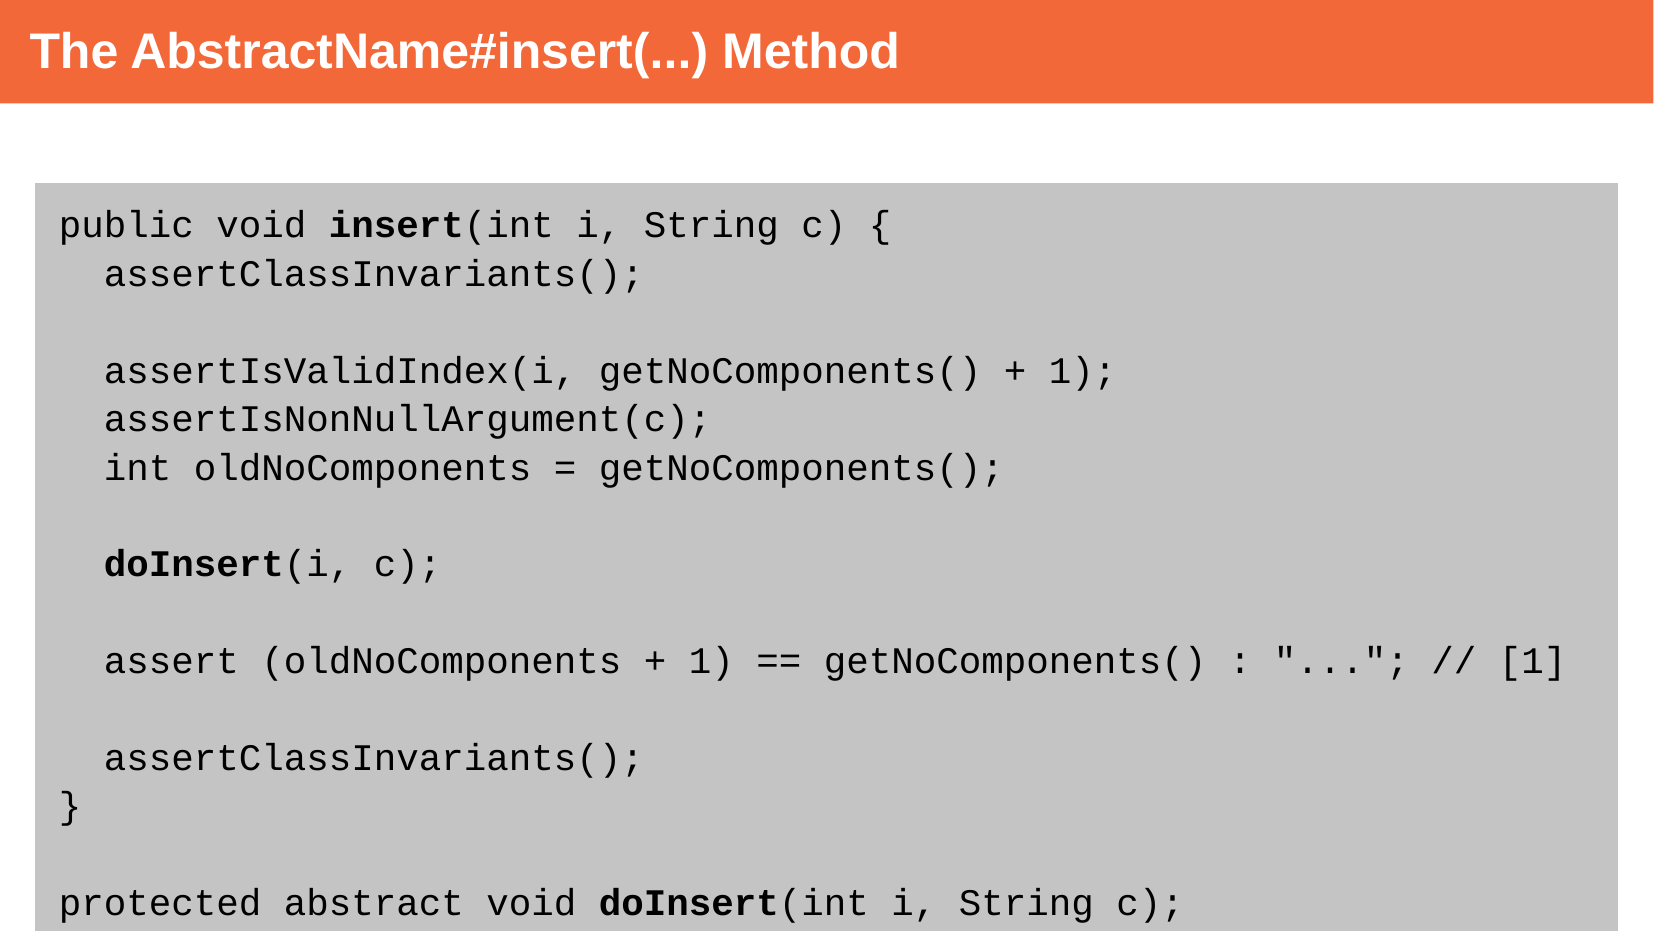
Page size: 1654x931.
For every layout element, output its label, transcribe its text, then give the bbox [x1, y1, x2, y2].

list public void insert(int i, String c) { assertClassInvariants(); assertIsValidIndex(i, getNoComponents() + 1); assertIsNonNullArgument(c); int oldNoComponents = getNoComponents(); doInsert(i, c); assert (oldNoComponents + 1) == getNoComponents() : "..."; // [1] assertClassInvariants(); } protected abstract void doInsert(int i, String c); [29, 177, 1625, 931]
title The AbstractName#insert(...) Method [0, 0, 1654, 104]
